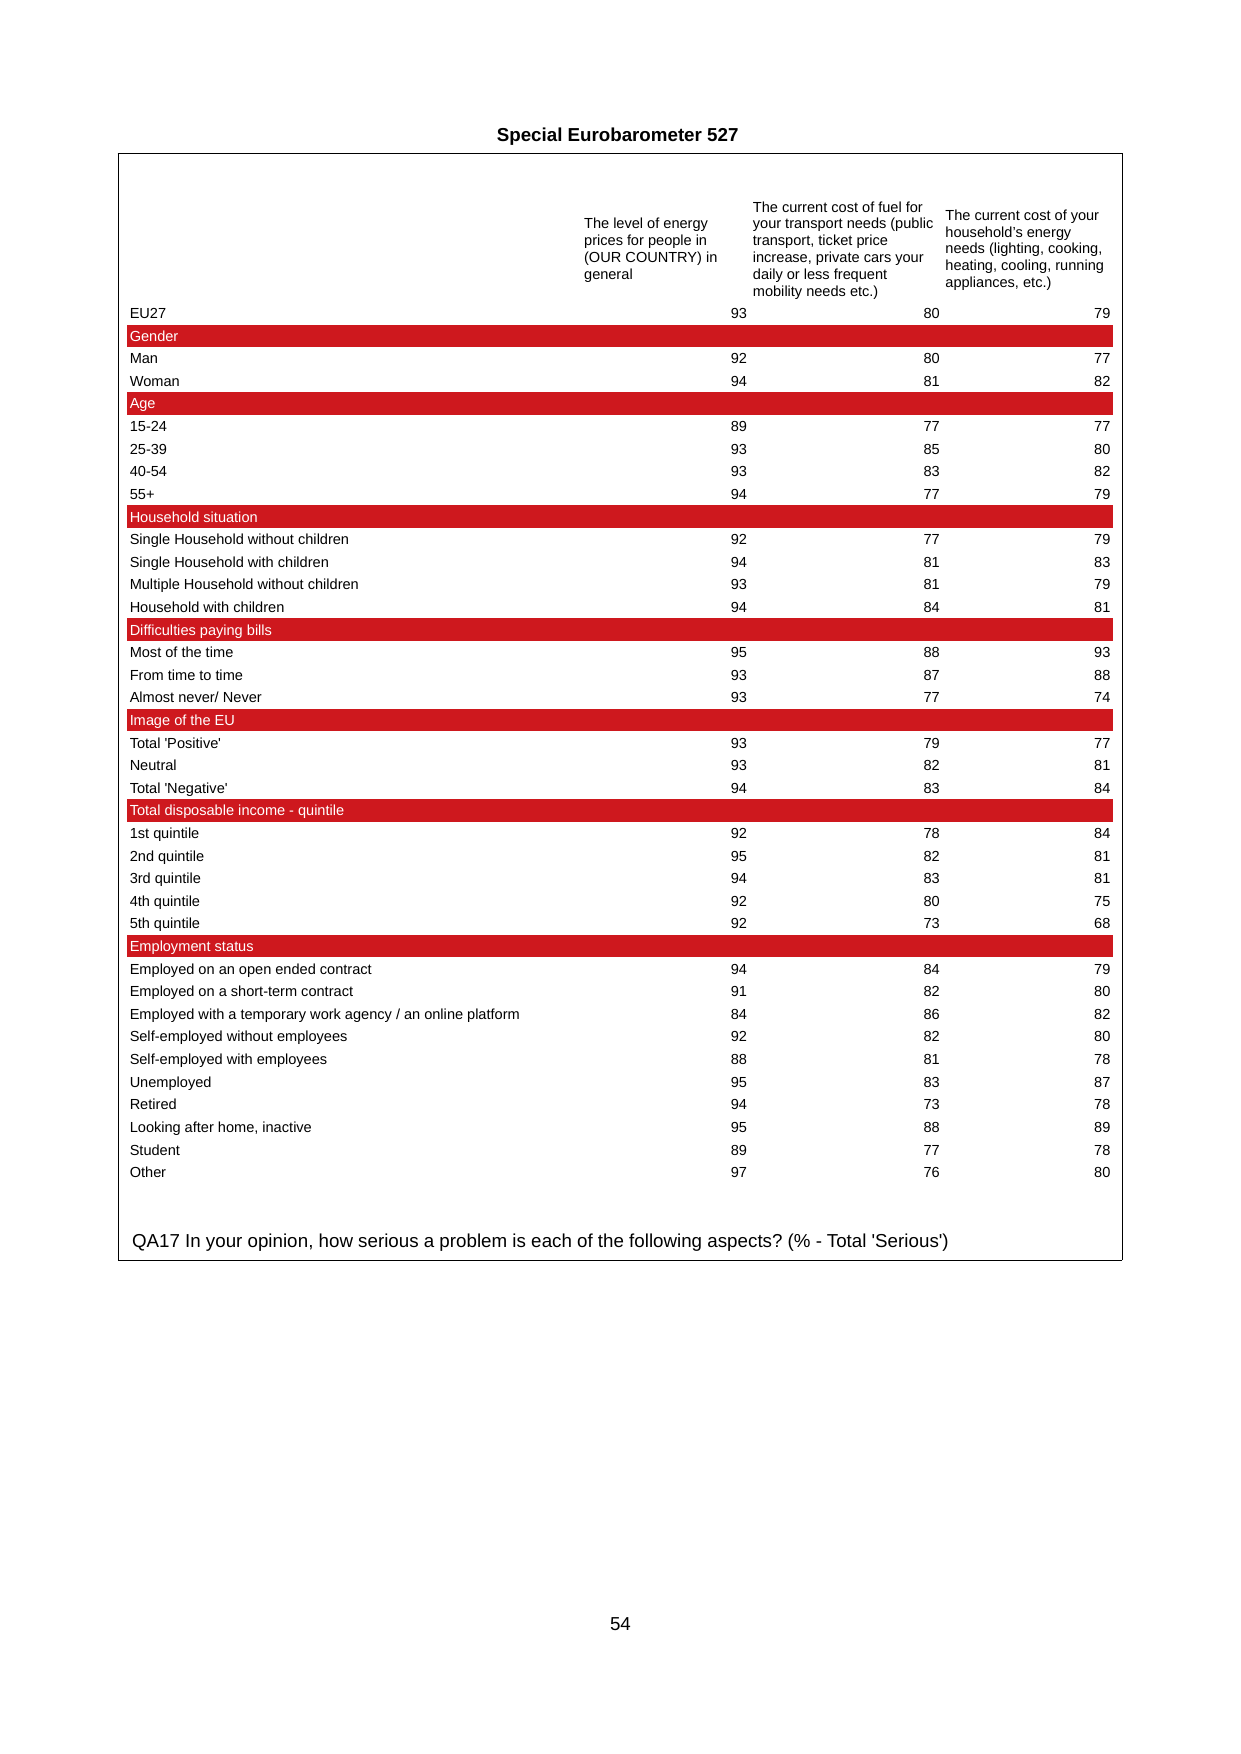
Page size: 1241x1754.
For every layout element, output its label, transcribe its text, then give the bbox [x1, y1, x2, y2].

table_cell Student [127, 1138, 581, 1161]
table_cell [750, 618, 942, 641]
table_cell 79 [942, 302, 1113, 324]
table_cell 82 [942, 370, 1113, 392]
table_cell Woman [127, 370, 581, 392]
table_cell 74 [942, 686, 1113, 709]
table_cell 93 [581, 754, 750, 777]
table_cell 93 [581, 302, 750, 324]
table_cell 15-24 [127, 415, 581, 437]
table_cell 80 [942, 438, 1113, 460]
table_cell 87 [750, 664, 942, 686]
table_cell [581, 709, 750, 731]
table_cell 80 [750, 890, 942, 912]
table_cell 77 [750, 483, 942, 505]
table_cell 77 [750, 415, 942, 437]
table_cell 82 [750, 980, 942, 1003]
table_cell 86 [750, 1003, 942, 1025]
table_cell 94 [581, 596, 750, 618]
table_cell [750, 505, 942, 528]
table_cell 93 [581, 460, 750, 483]
table_cell 80 [942, 1025, 1113, 1048]
table_cell 82 [750, 844, 942, 867]
table_cell 80 [942, 1161, 1113, 1183]
table_cell 81 [942, 844, 1113, 867]
table_cell 83 [750, 1070, 942, 1093]
table_cell 73 [750, 1093, 942, 1116]
table_cell 89 [942, 1116, 1113, 1138]
table_cell Unemployed [127, 1070, 581, 1093]
table_cell 92 [581, 347, 750, 370]
table_cell Total 'Positive' [127, 731, 581, 754]
table_cell 89 [581, 415, 750, 437]
table_cell 78 [942, 1048, 1113, 1070]
table_cell 73 [750, 912, 942, 935]
table_cell Household with children [127, 596, 581, 618]
table_cell 94 [581, 1093, 750, 1116]
table_cell 4th quintile [127, 890, 581, 912]
table_cell 83 [942, 551, 1113, 573]
table_cell 95 [581, 844, 750, 867]
table_cell Single Household without children [127, 528, 581, 551]
table_cell 5th quintile [127, 912, 581, 935]
table_cell 81 [942, 596, 1113, 618]
table_cell 81 [750, 573, 942, 596]
table_cell 84 [942, 777, 1113, 799]
table_cell [942, 799, 1113, 822]
table_cell 94 [581, 370, 750, 392]
table_cell From time to time [127, 664, 581, 686]
table_cell 80 [750, 302, 942, 324]
table_cell 93 [942, 641, 1113, 663]
table_cell [942, 505, 1113, 528]
table_cell 79 [750, 731, 942, 754]
table_cell 93 [581, 573, 750, 596]
table_cell 93 [581, 438, 750, 460]
table_cell 88 [942, 664, 1113, 686]
table_cell 3rd quintile [127, 867, 581, 889]
table_cell 93 [581, 686, 750, 709]
table_cell 88 [750, 641, 942, 663]
table_cell 81 [750, 1048, 942, 1070]
table_cell 83 [750, 460, 942, 483]
table_cell [581, 618, 750, 641]
table_cell 76 [750, 1161, 942, 1183]
table_cell 81 [750, 551, 942, 573]
table_cell 77 [750, 1138, 942, 1161]
table_cell [750, 709, 942, 731]
table_cell Man [127, 347, 581, 370]
table_cell Employed on an open ended contract [127, 958, 581, 980]
table_cell [750, 935, 942, 957]
table_cell EU27 [127, 302, 581, 324]
table_cell [581, 505, 750, 528]
table_cell Household situation [127, 505, 581, 528]
table_cell Total 'Negative' [127, 777, 581, 799]
table_cell 94 [581, 777, 750, 799]
table_cell 77 [750, 528, 942, 551]
table_cell [750, 392, 942, 415]
table_cell [942, 935, 1113, 957]
table_cell Employment status [127, 935, 581, 957]
table_cell 40-54 [127, 460, 581, 483]
table_cell 79 [942, 573, 1113, 596]
table_cell 79 [942, 958, 1113, 980]
table_cell Age [127, 392, 581, 415]
table_cell 84 [581, 1003, 750, 1025]
table_cell 92 [581, 890, 750, 912]
table_cell 78 [942, 1093, 1113, 1116]
table_cell 94 [581, 958, 750, 980]
table_cell Self-employed without employees [127, 1025, 581, 1048]
table_cell 78 [750, 822, 942, 844]
table_cell 81 [942, 754, 1113, 777]
table_cell 78 [942, 1138, 1113, 1161]
table_cell 2nd quintile [127, 844, 581, 867]
table_cell Retired [127, 1093, 581, 1116]
table_cell 94 [581, 551, 750, 573]
table_cell 77 [942, 347, 1113, 370]
table_cell [942, 392, 1113, 415]
table_cell Gender [127, 325, 581, 347]
table_cell 77 [942, 415, 1113, 437]
table_cell 95 [581, 641, 750, 663]
table_cell [750, 325, 942, 347]
table_cell 88 [750, 1116, 942, 1138]
table_cell 84 [750, 958, 942, 980]
table_cell [581, 935, 750, 957]
table_cell 68 [942, 912, 1113, 935]
table_cell 1st quintile [127, 822, 581, 844]
table_cell Single Household with children [127, 551, 581, 573]
table_cell Employed with a temporary work agency / an online platform [127, 1003, 581, 1025]
table_cell 82 [750, 1025, 942, 1048]
table_cell 94 [581, 867, 750, 889]
table_cell 93 [581, 664, 750, 686]
table_cell [942, 709, 1113, 731]
table_cell 87 [942, 1070, 1113, 1093]
table_cell 79 [942, 528, 1113, 551]
table_cell Image of the EU [127, 709, 581, 731]
table_cell 92 [581, 528, 750, 551]
table_cell 97 [581, 1161, 750, 1183]
table_cell 77 [750, 686, 942, 709]
table_cell 93 [581, 731, 750, 754]
table_cell [581, 325, 750, 347]
table_cell Self-employed with employees [127, 1048, 581, 1070]
table_cell 82 [942, 1003, 1113, 1025]
table_cell [581, 799, 750, 822]
table_cell 84 [750, 596, 942, 618]
table_cell 91 [581, 980, 750, 1003]
table_cell 95 [581, 1070, 750, 1093]
table_cell 82 [750, 754, 942, 777]
table_header [127, 195, 581, 302]
table_cell Multiple Household without children [127, 573, 581, 596]
table_header The current cost of fuel for your transport needs (public transport, ticket price increase, private cars your daily or less frequent mobility needs etc.) [750, 195, 942, 302]
table_cell Most of the time [127, 641, 581, 663]
table_cell 81 [750, 370, 942, 392]
table_cell 83 [750, 867, 942, 889]
table_cell [942, 325, 1113, 347]
table_cell 92 [581, 822, 750, 844]
table_cell 80 [942, 980, 1113, 1003]
table_cell Looking after home, inactive [127, 1116, 581, 1138]
table_cell 92 [581, 1025, 750, 1048]
table_cell Neutral [127, 754, 581, 777]
table_header The current cost of your household’s energy needs (lighting, cooking, heating, cooling, running appliances, etc.) [942, 195, 1113, 302]
table_cell Almost never/ Never [127, 686, 581, 709]
table_cell 77 [942, 731, 1113, 754]
table_cell 88 [581, 1048, 750, 1070]
table_cell [942, 618, 1113, 641]
table_cell [750, 799, 942, 822]
table_cell 79 [942, 483, 1113, 505]
table_cell 95 [581, 1116, 750, 1138]
table_cell 85 [750, 438, 942, 460]
table_cell 92 [581, 912, 750, 935]
table_cell 82 [942, 460, 1113, 483]
table_cell Other [127, 1161, 581, 1183]
table_cell 89 [581, 1138, 750, 1161]
table_cell 83 [750, 777, 942, 799]
table_cell 84 [942, 822, 1113, 844]
table_cell Employed on a short-term contract [127, 980, 581, 1003]
table_cell Total disposable income - quintile [127, 799, 581, 822]
table_cell 25-39 [127, 438, 581, 460]
table_cell 75 [942, 890, 1113, 912]
table_cell 55+ [127, 483, 581, 505]
table_cell 94 [581, 483, 750, 505]
table_cell 80 [750, 347, 942, 370]
table_cell 81 [942, 867, 1113, 889]
table_header The level of energy prices for people in (OUR COUNTRY) in general [581, 195, 750, 302]
table_cell [581, 392, 750, 415]
text QA17 In your opinion, how serious a problem is each of the following aspects? (% - Total 'Serious') [127, 1229, 1113, 1251]
table_cell Difficulties paying bills [127, 618, 581, 641]
